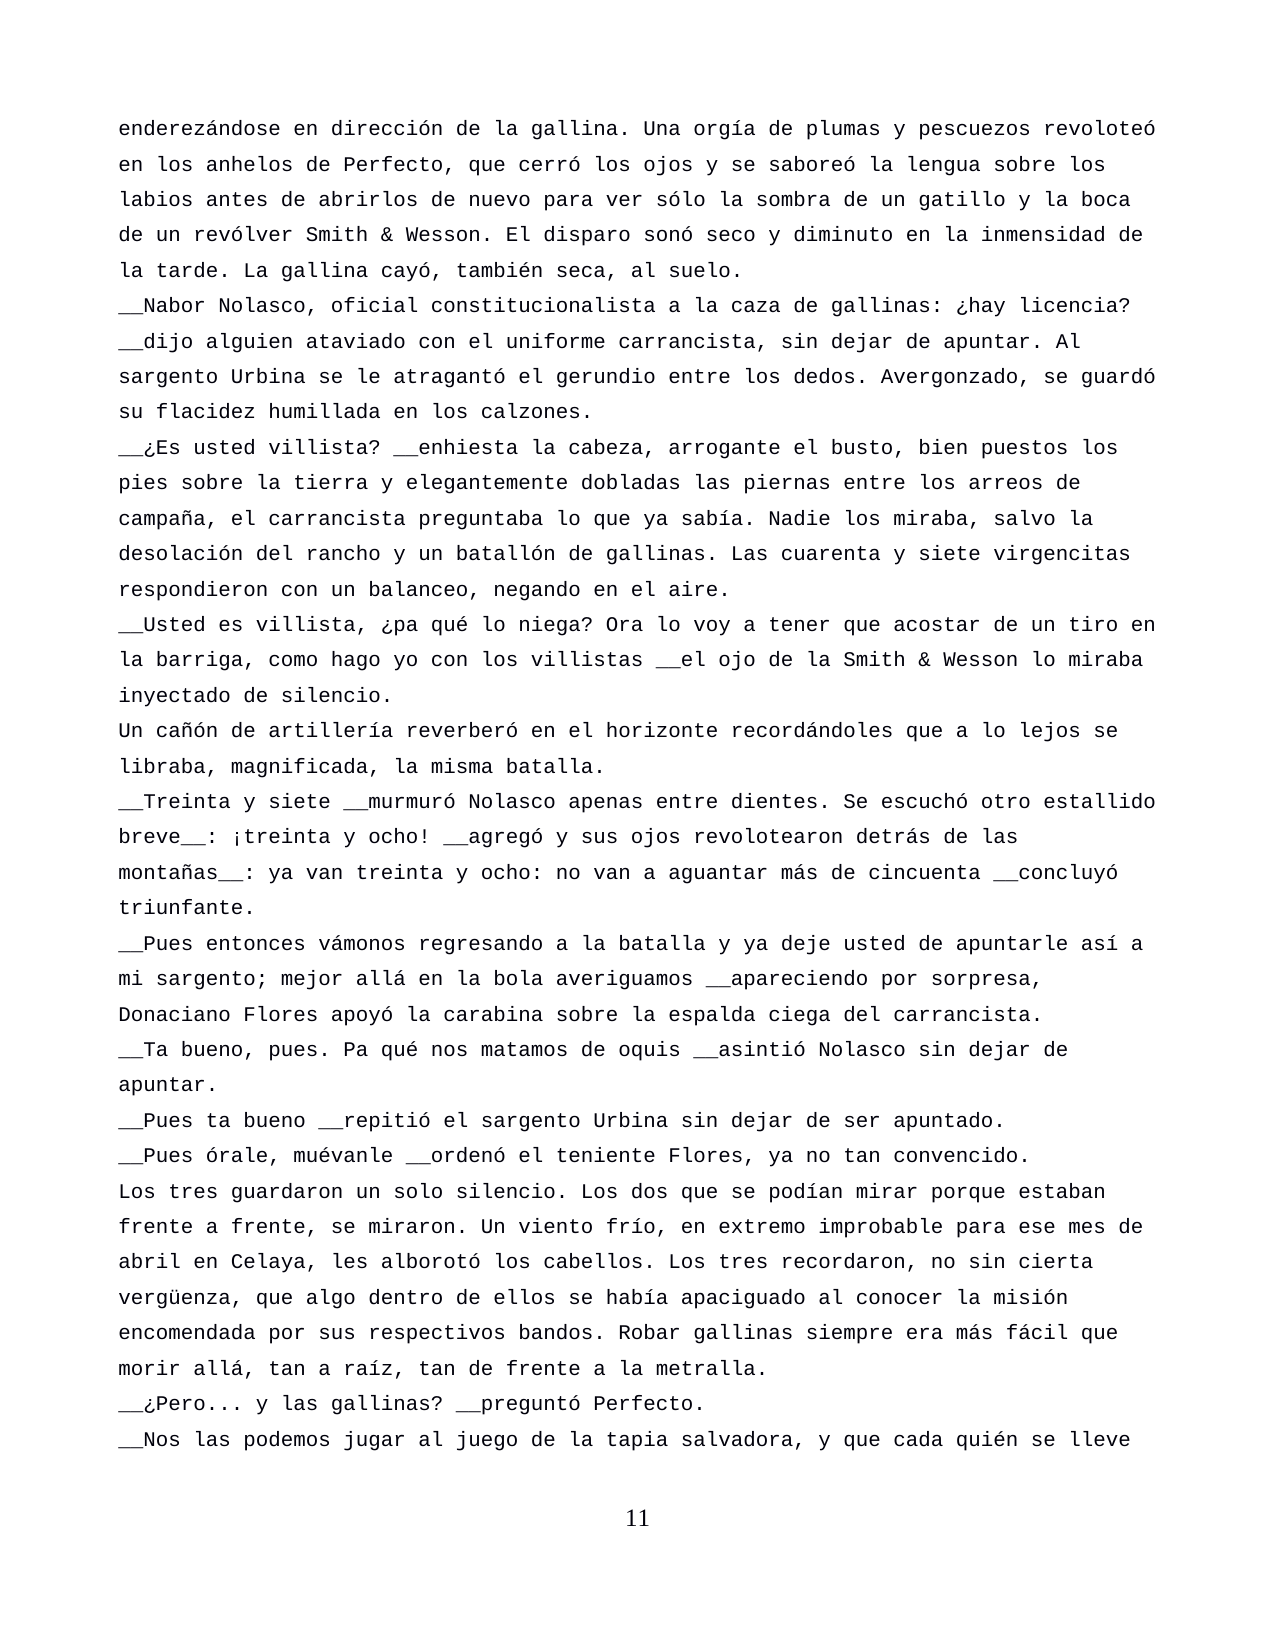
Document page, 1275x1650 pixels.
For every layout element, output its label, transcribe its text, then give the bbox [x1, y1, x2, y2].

text enderezándose en dirección de la gallina. Una orgía de plumas y pescuezos revoloteó en los anhelos de Perfecto, que cerró los ojos y se saboreó la lengua sobre los labios antes de abrirlos de nuevo para ver sólo la sombra de un gatillo y la boca de un revólver Smith & Wesson. El disparo sonó seco y diminuto en la inmensidad de la tarde. La gallina cayó, también seca, al suelo. [118, 118, 1157, 283]
text __¿Es usted villista? __enhiesta la cabeza, arrogante el busto, bien puestos los pies sobre la tierra y elegantemente dobladas las piernas entre los arreos de campaña, el carrancista preguntaba lo que ya sabía. Nadie los miraba, salvo la desolación del rancho y un batallón de gallinas. Las cuarenta y siete virgencitas respondieron con un balanceo, negando en el aire. [118, 437, 1157, 602]
text __Nabor Nolasco, oficial constitucionalista a la caza de gallinas: ¿hay licencia? __dijo alguien ataviado con el uniforme carrancista, sin dejar de apuntar. Al sargento Urbina se le atragantó el gerundio entre los dedos. Avergonzado, se guardó su flacidez humillada en los calzones. [118, 295, 1157, 425]
text __Pues ta bueno __repitió el sargento Urbina sin dejar de ser apuntado. [118, 1110, 1157, 1133]
text __Pues órale, muévanle __ordenó el teniente Flores, ya no tan convencido. [118, 1145, 1157, 1169]
text __Treinta y siete __murmuró Nolasco apenas entre dientes. Se escuchó otro estallido breve__: ¡treinta y ocho! __agregó y sus ojos revolotearon detrás de las montañas__: ya van treinta y ocho: no van a aguantar más de cincuenta __concluyó triunfante. [118, 791, 1157, 921]
text __Usted es villista, ¿pa qué lo niega? Ora lo voy a tener que acostar de un tiro en la barriga, como hago yo con los villistas __el ojo de la Smith & Wesson lo miraba inyectado de silencio. [118, 614, 1157, 708]
text Un cañón de artillería reverberó en el horizonte recordándoles que a lo lejos se libraba, magnificada, la misma batalla. [118, 720, 1157, 779]
text __¿Pero... y las gallinas? __preguntó Perfecto. [118, 1393, 1157, 1417]
text __Ta bueno, pues. Pa qué nos matamos de oquis __asintió Nolasco sin dejar de apuntar. [118, 1039, 1157, 1098]
text __Pues entonces vámonos regresando a la batalla y ya deje usted de apuntarle así a mi sargento; mejor allá en la bola averiguamos __apareciendo por sorpresa, Donaciano Flores apoyó la carabina sobre la espalda ciega del carrancista. [118, 933, 1157, 1027]
text __Nos las podemos jugar al juego de la tapia salvadora, y que cada quién se lleve [118, 1428, 1157, 1452]
text Los tres guardaron un solo silencio. Los dos que se podían mirar porque estaban frente a frente, se miraron. Un viento frío, en extremo improbable para ese mes de abril en Celaya, les alborotó los cabellos. Los tres recordaron, no sin cierta vergüenza, que algo dentro de ellos se había apaciguado al conocer la misión encomendada por sus respectivos bandos. Robar gallinas siempre era más fácil que morir allá, tan a raíz, tan de frente a la metralla. [118, 1181, 1157, 1381]
